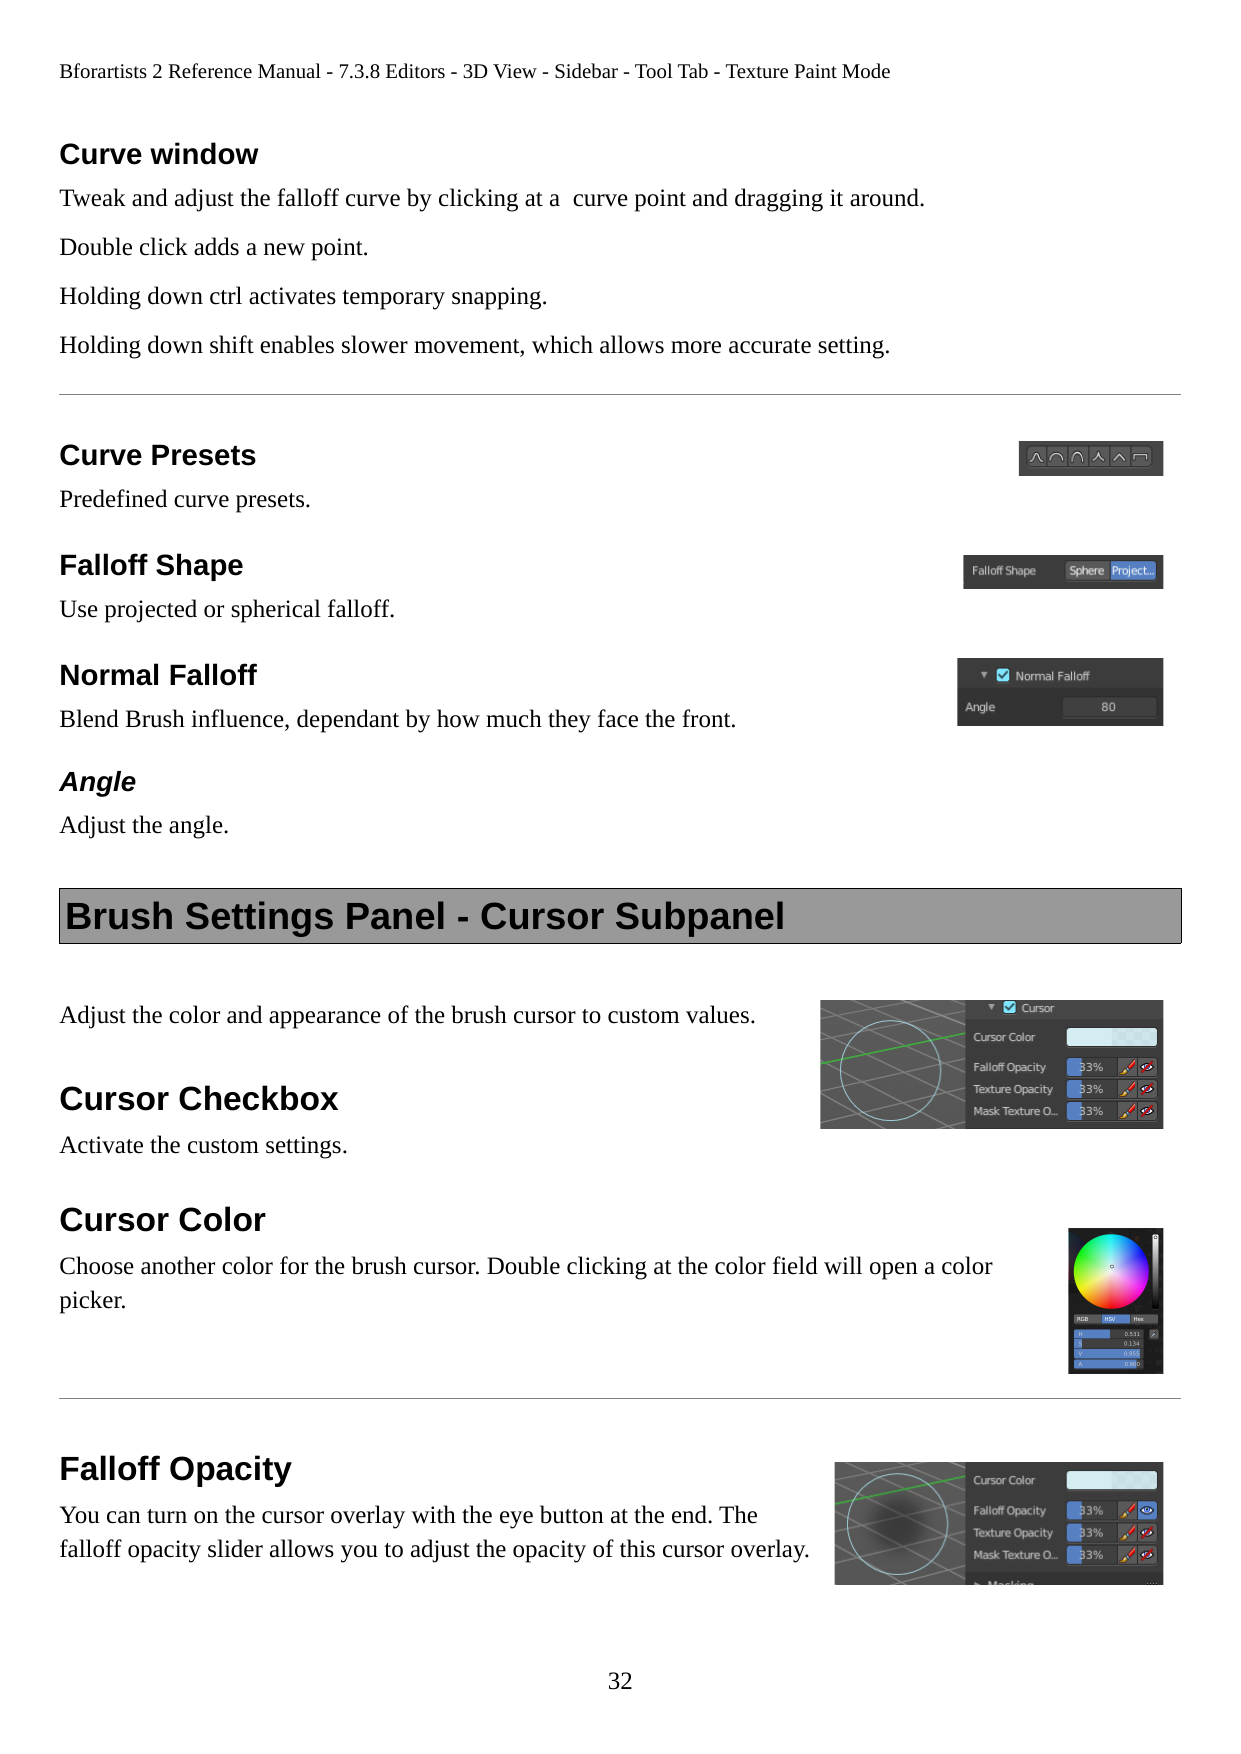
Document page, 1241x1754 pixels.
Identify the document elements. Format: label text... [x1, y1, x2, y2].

subtitle Curve Presets [59, 438, 1181, 472]
text Holding down shift enables slower movement, which allows more accurate setting. [59, 330, 1181, 359]
subtitle Cursor Color [59, 1200, 1181, 1238]
picture [1018, 441, 1164, 476]
text Activate the custom settings. [59, 1130, 1181, 1159]
table_header Brush Settings Panel - Cursor Subpanel [60, 889, 1181, 943]
text You can turn on the cursor overlay with the eye button at the end. The falloff opacity slider allows you to adjust the opacity of this cursor overlay. [59, 1500, 834, 1563]
picture [834, 1462, 1164, 1585]
text Blend Brush influence, dependant by how much they face the front. [59, 704, 1181, 733]
subtitle [1164, 658, 1181, 691]
subtitle Cursor Checkbox [59, 1079, 820, 1117]
picture [963, 555, 1164, 589]
subtitle Angle [59, 766, 1181, 797]
picture [957, 658, 1164, 726]
subtitle Curve window [59, 137, 1181, 170]
subtitle [1164, 1079, 1181, 1117]
text Predefined curve presets. [59, 484, 1181, 513]
subtitle Falloff Opacity [59, 1449, 1181, 1487]
text Use projected or spherical falloff. [59, 594, 1181, 623]
text Holding down ctrl activates temporary snapping. [59, 281, 1181, 310]
text Adjust the angle. [59, 810, 1181, 839]
subtitle Normal Falloff [59, 658, 957, 691]
text Choose another color for the brush cursor. Double clicking at the color field will open a color picker. [59, 1251, 1068, 1314]
text Double click adds a new point. [59, 232, 1181, 261]
text Adjust the color and appearance of the brush cursor to custom values. [59, 1001, 820, 1029]
picture [820, 1000, 1164, 1129]
picture [1068, 1228, 1164, 1374]
text Tweak and adjust the falloff curve by clicking at a curve point and dragging it around. [59, 183, 1181, 212]
subtitle Falloff Shape [59, 548, 1181, 582]
